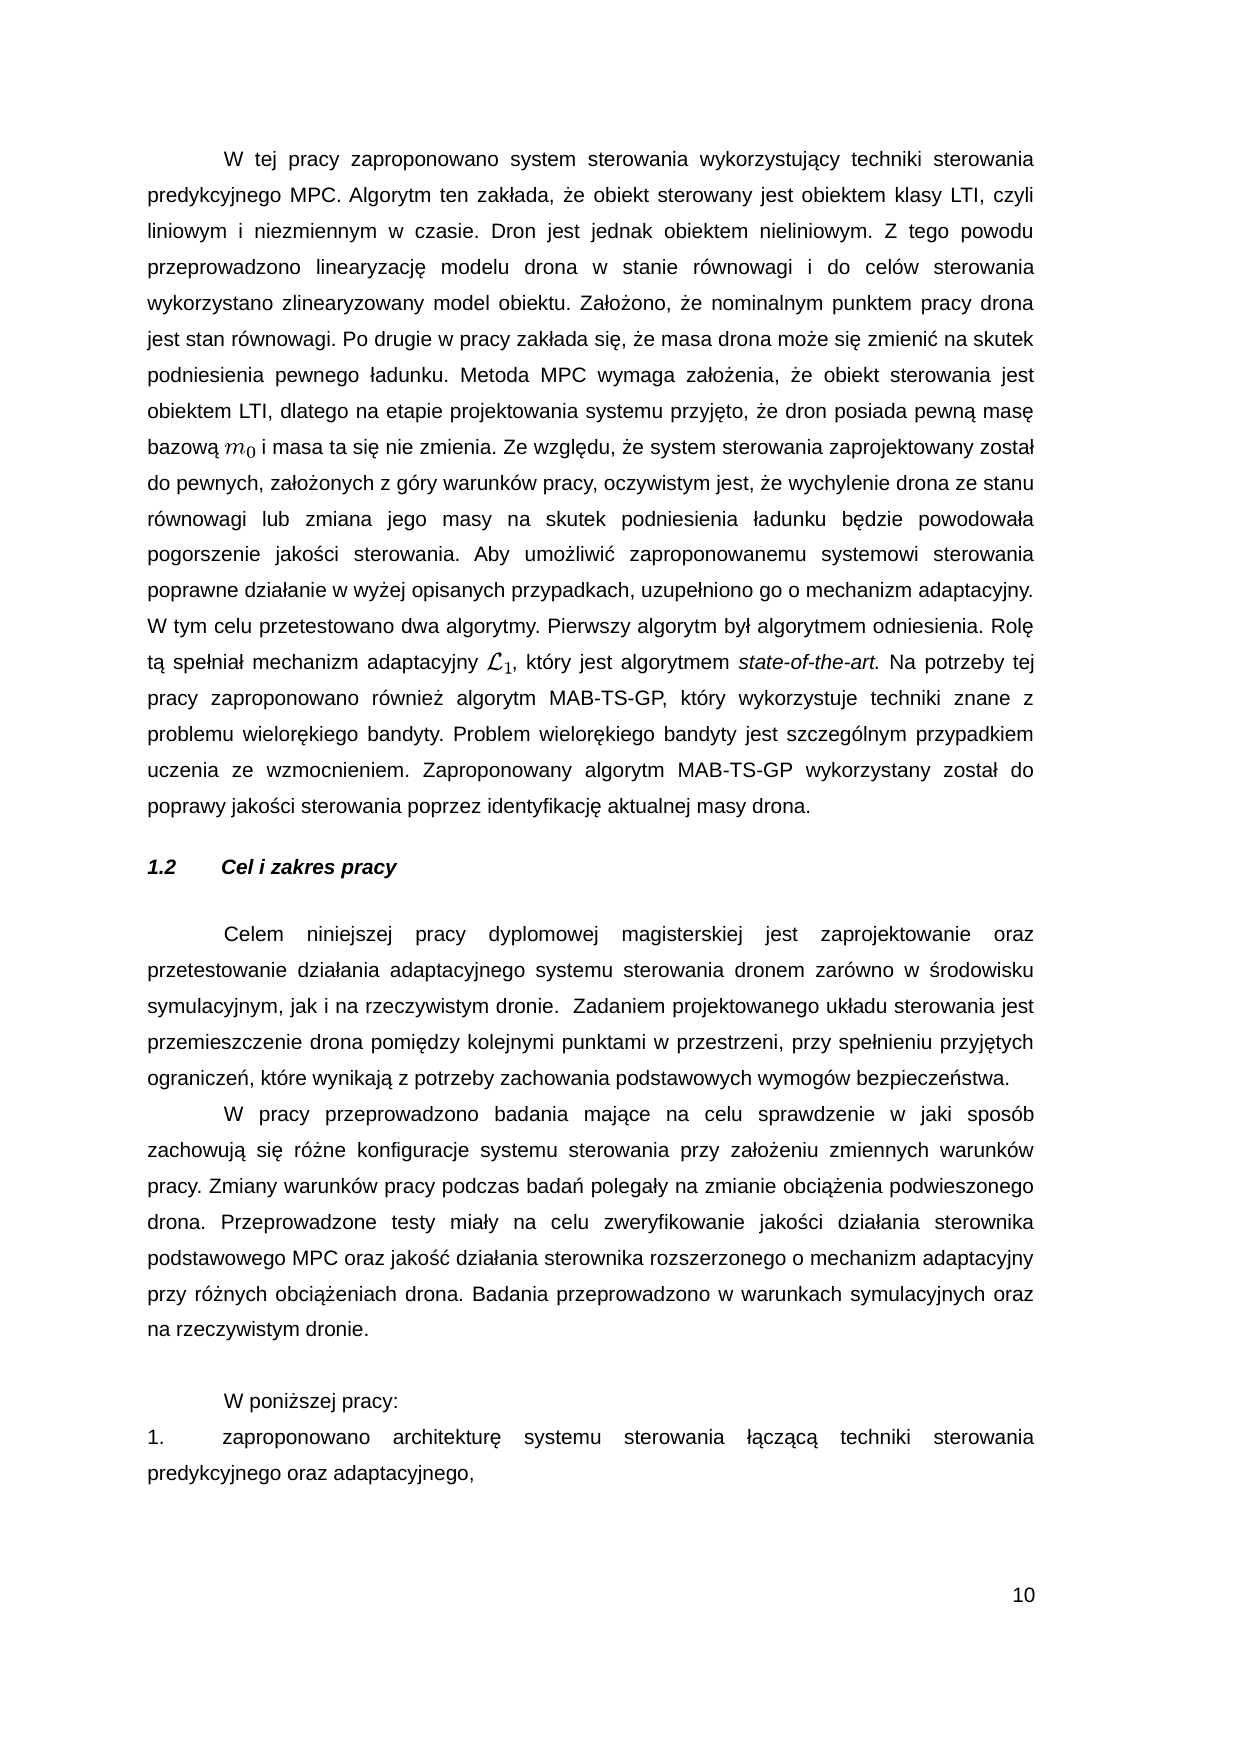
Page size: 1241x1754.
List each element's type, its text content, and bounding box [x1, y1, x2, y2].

subtitle Cel i zakres pracy [147, 855, 1035, 879]
list zaproponowano architekturę systemu sterowania łączącą techniki sterowania predykcyjnego oraz adaptacyjnego, [147, 1425, 1035, 1485]
text W tej pracy zaproponowano system sterowania wykorzystujący techniki sterowania predykcyjnego MPC. Algorytm ten zakłada, że obiekt sterowany jest obiektem klasy LTI, czyli liniowym i niezmiennym w czasie. Dron jest jednak obiektem nieliniowym. Z tego powodu przeprowadzono linearyzację modelu drona w stanie równowagi i do celów sterowania wykorzystano zlinearyzowany model obiektu. Założono, że nominalnym punktem pracy drona jest stan równowagi. Po drugie w pracy zakłada się, że masa drona może się zmienić na skutek podniesienia pewnego ładunku. Metoda MPC wymaga założenia, że obiekt sterowania jest obiektem LTI, dlatego na etapie projektowania systemu przyjęto, że dron posiada pewną masę bazową i masa ta się nie zmienia. Ze względu, że system sterowania zaprojektowany został do pewnych, założonych z góry warunków pracy, oczywistym jest, że wychylenie drona ze stanu równowagi lub zmiana jego masy na skutek podniesienia ładunku będzie powodowała pogorszenie jakości sterowania. Aby umożliwić zaproponowanemu systemowi sterowania poprawne działanie w wyżej opisanych przypadkach, uzupełniono go o mechanizm adaptacyjny. W tym celu przetestowano dwa algorytmy. Pierwszy algorytm był algorytmem odniesienia. Rolę tą spełniał mechanizm adaptacyjny , który jest algorytmem state-of-the-art. Na potrzeby tej pracy zaproponowano również algorytm MAB-TS-GP, który wykorzystuje techniki znane z problemu wielorękiego bandyty. Problem wielorękiego bandyty jest szczególnym przypadkiem uczenia ze wzmocnieniem. Zaproponowany algorytm MAB-TS-GP wykorzystany został do poprawy jakości sterowania poprzez identyfikację aktualnej masy drona. [147, 147, 1035, 818]
text W poniższej pracy: [147, 1389, 1035, 1413]
text W pracy przeprowadzono badania mające na celu sprawdzenie w jaki sposób zachowują się różne konfiguracje systemu sterowania przy założeniu zmiennych warunków pracy. Zmiany warunków pracy podczas badań polegały na zmianie obciążenia podwieszonego drona. Przeprowadzone testy miały na celu zweryfikowanie jakości działania sterownika podstawowego MPC oraz jakość działania sterownika rozszerzonego o mechanizm adaptacyjny przy różnych obciążeniach drona. Badania przeprowadzono w warunkach symulacyjnych oraz na rzeczywistym dronie. [147, 1102, 1035, 1341]
text Celem niniejszej pracy dyplomowej magisterskiej jest zaprojektowanie oraz przetestowanie działania adaptacyjnego systemu sterowania dronem zarówno w środowisku symulacyjnym, jak i na rzeczywistym dronie. Zadaniem projektowanego układu sterowania jest przemieszczenie drona pomiędzy kolejnymi punktami w przestrzeni, przy spełnieniu przyjętych ograniczeń, które wynikają z potrzeby zachowania podstawowych wymogów bezpieczeństwa. [147, 922, 1035, 1090]
